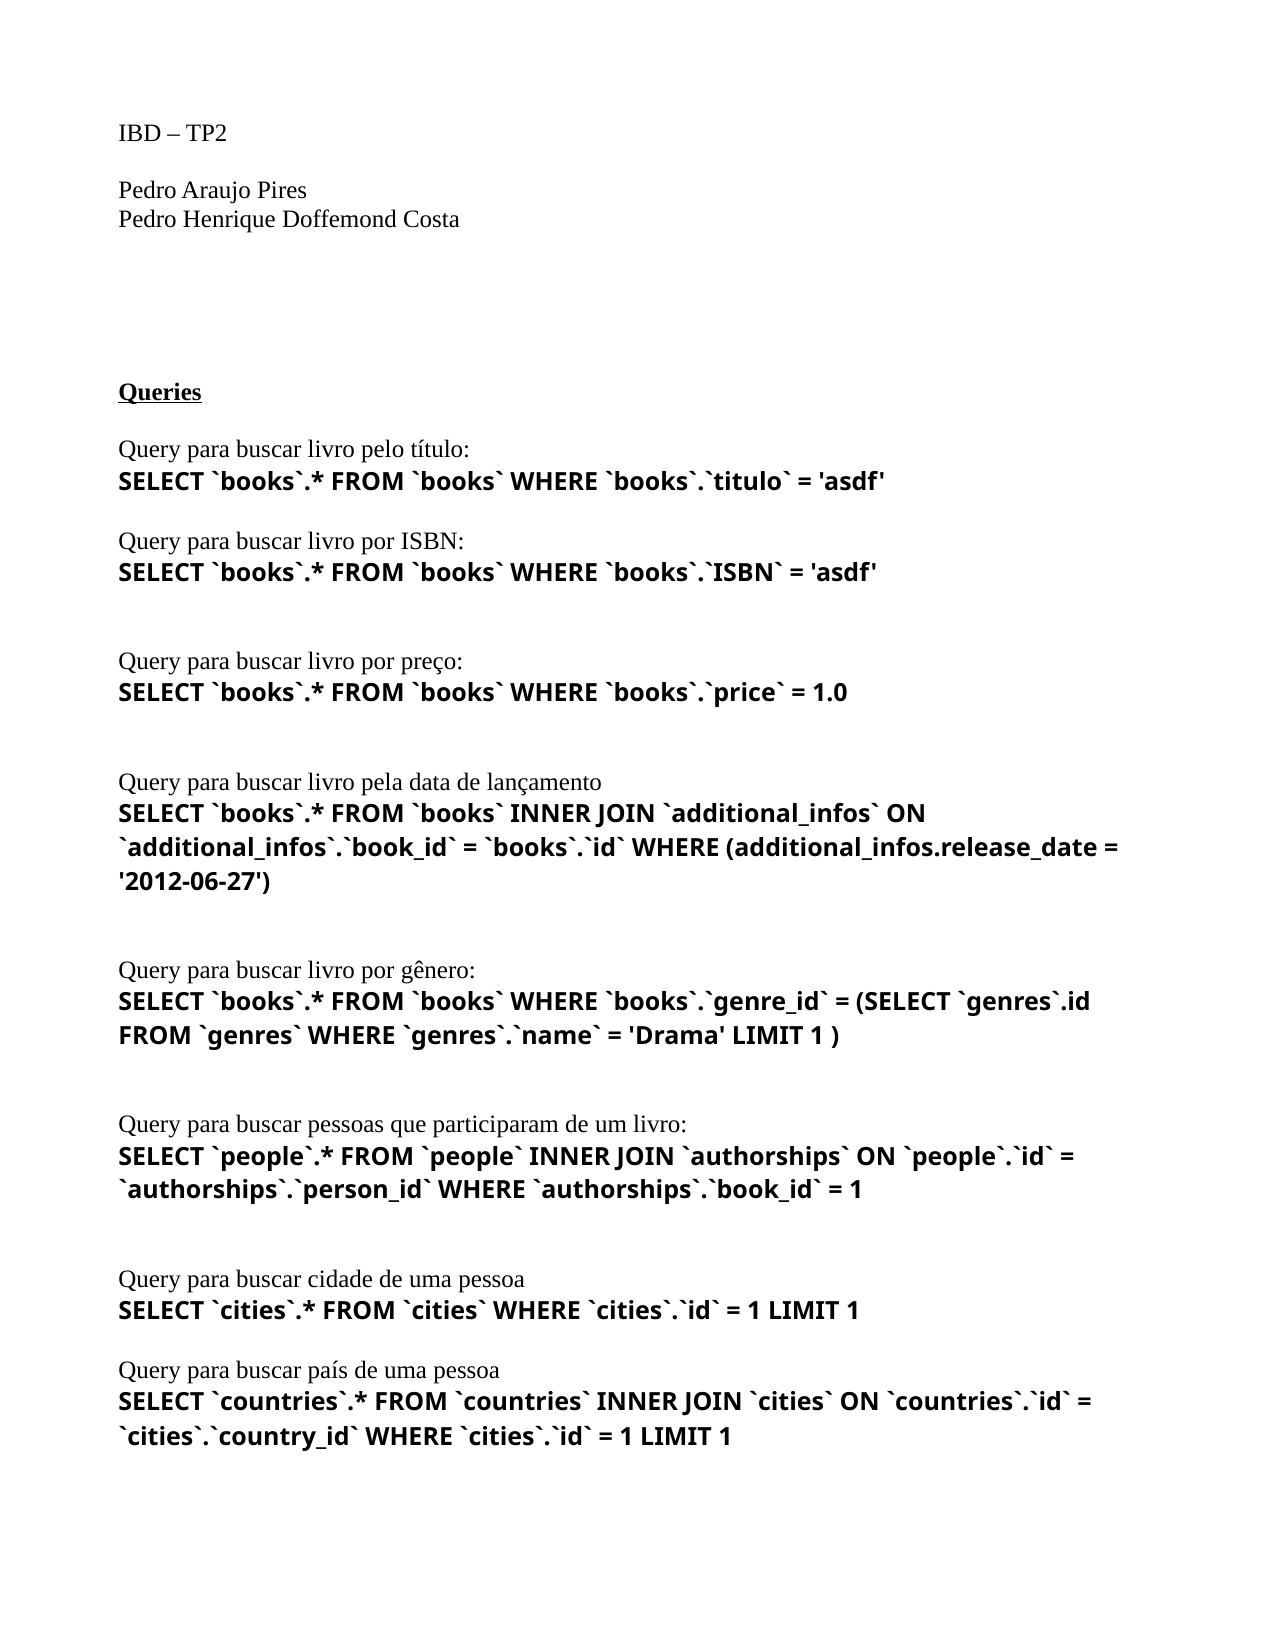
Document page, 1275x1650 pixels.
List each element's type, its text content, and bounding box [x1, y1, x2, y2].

text Query para buscar país de uma pessoa [118, 1355, 1157, 1384]
text Query para buscar cidade de uma pessoa [118, 1264, 1157, 1292]
text Query para buscar livro pelo título: [118, 434, 1157, 463]
text Query para buscar livro pela data de lançamento [118, 767, 1157, 795]
text SELECT `books`.* FROM `books` WHERE `books`.`price` = 1.0 [118, 675, 1157, 709]
text Query para buscar livro por preço: [118, 646, 1157, 675]
text SELECT `cities`.* FROM `cities` WHERE `cities`.`id` = 1 LIMIT 1 [118, 1292, 1157, 1327]
text SELECT `people`.* FROM `people` INNER JOIN `authorships` ON `people`.`id` = `authorships`.`person_id` WHERE `authorships`.`book_id` = 1 [118, 1138, 1157, 1206]
text Query para buscar livro por ISBN: [118, 526, 1157, 555]
text Pedro Henrique Doffemond Costa [118, 204, 1157, 233]
text SELECT `books`.* FROM `books` WHERE `books`.`genre_id` = (SELECT `genres`.id FROM `genres` WHERE `genres`.`name` = 'Drama' LIMIT 1 ) [118, 984, 1157, 1052]
text Query para buscar livro por gênero: [118, 955, 1157, 984]
text Queries [118, 377, 1157, 406]
text Pedro Araujo Pires [118, 176, 1157, 204]
text SELECT `books`.* FROM `books` WHERE `books`.`titulo` = 'asdf' [118, 463, 1157, 497]
text SELECT `countries`.* FROM `countries` INNER JOIN `cities` ON `countries`.`id` = `cities`.`country_id` WHERE `cities`.`id` = 1 LIMIT 1 [118, 1384, 1157, 1452]
text SELECT `books`.* FROM `books` WHERE `books`.`ISBN` = 'asdf' [118, 555, 1157, 589]
text Query para buscar pessoas que participaram de um livro: [118, 1109, 1157, 1138]
text SELECT `books`.* FROM `books` INNER JOIN `additional_infos` ON `additional_infos`.`book_id` = `books`.`id` WHERE (additional_infos.release_date = '2012-06-27') [118, 795, 1157, 897]
text IBD – TP2 [118, 118, 1157, 147]
